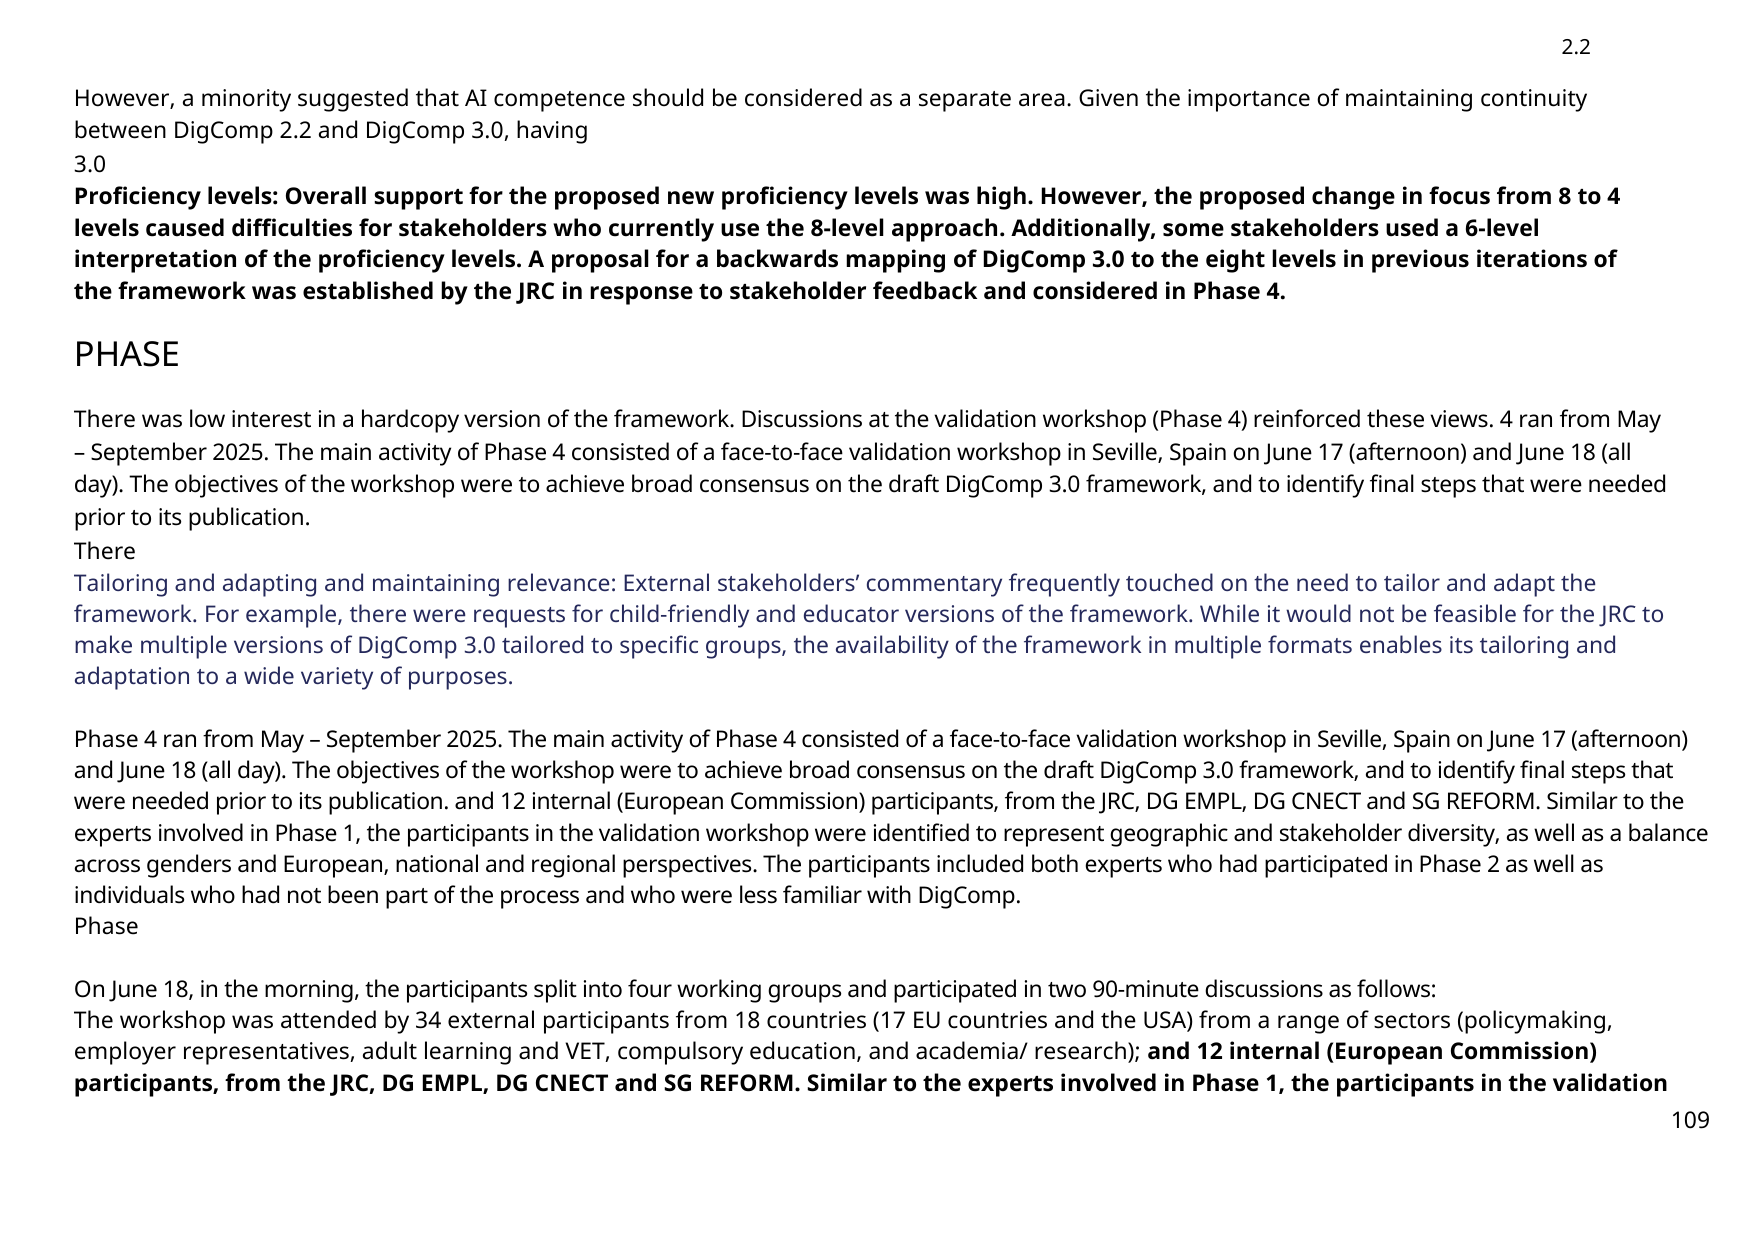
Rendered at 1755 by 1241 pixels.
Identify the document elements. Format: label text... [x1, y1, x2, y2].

text Tailoring and adapting and maintaining relevance: External stakeholders’ commentary frequently touched on the need to tailor and adapt the framework. For example, there were requests for child-friendly and educator versions of the framework. While it would not be feasible for the JRC to make multiple versions of DigComp 3.0 tailored to specific groups, the availability of the framework in multiple formats enables its tailoring and adaptation to a wide variety of purposes. [74, 567, 1710, 692]
text There [74, 535, 1710, 567]
text Proficiency levels: Overall support for the proposed new proficiency levels was high. However, the proposed change in focus from 8 to 4 levels caused difficulties for stakeholders who currently use the 8-level approach. Additionally, some stakeholders used a 6-level interpretation of the proficiency levels. A proposal for a backwards mapping of DigComp 3.0 to the eight levels in previous iterations of the framework was established by the JRC in response to stakeholder feedback and considered in Phase 4. [74, 179, 1649, 306]
text 3.0 [74, 148, 1710, 179]
text However, a minority suggested that AI competence should be considered as a separate area. Given the importance of maintaining continuity between DigComp 2.2 and DigComp 3.0, having [74, 82, 1646, 145]
text The workshop was attended by 34 external participants from 18 countries (17 EU countries and the USA) from a range of sectors (policymaking, employer representatives, adult learning and VET, compulsory education, and academia/ research); and 12 internal (European Commission) participants, from the JRC, DG EMPL, DG CNECT and SG REFORM. Similar to the experts involved in Phase 1, the participants in the validation [74, 1004, 1710, 1098]
text There was low interest in a hardcopy version of the framework. Discussions at the validation workshop (Phase 4) reinforced these views. 4 ran from May – September 2025. The main activity of Phase 4 consisted of a face-to-face validation workshop in Seville, Spain on June 17 (afternoon) and June 18 (all day). The objectives of the workshop were to achieve broad consensus on the draft DigComp 3.0 framework, and to identify final steps that were needed prior to its publication. [74, 403, 1670, 532]
text Phase 4 ran from May – September 2025. The main activity of Phase 4 consisted of a face-to-face validation workshop in Seville, Spain on June 17 (afternoon) and June 18 (all day). The objectives of the workshop were to achieve broad consensus on the draft DigComp 3.0 framework, and to identify final steps that were needed prior to its publication. and 12 internal (European Commission) participants, from the JRC, DG EMPL, DG CNECT and SG REFORM. Similar to the experts involved in Phase 1, the participants in the validation workshop were identified to represent geographic and stakeholder diversity, as well as a balance across genders and European, national and regional perspectives. The participants included both experts who had participated in Phase 2 as well as individuals who had not been part of the process and who were less familiar with DigComp. [74, 723, 1710, 910]
subtitle PHASE [74, 339, 1710, 373]
text On June 18, in the morning, the participants split into four working groups and participated in two 90-minute discussions as follows: [74, 973, 1710, 1004]
text Phase [74, 910, 1710, 942]
